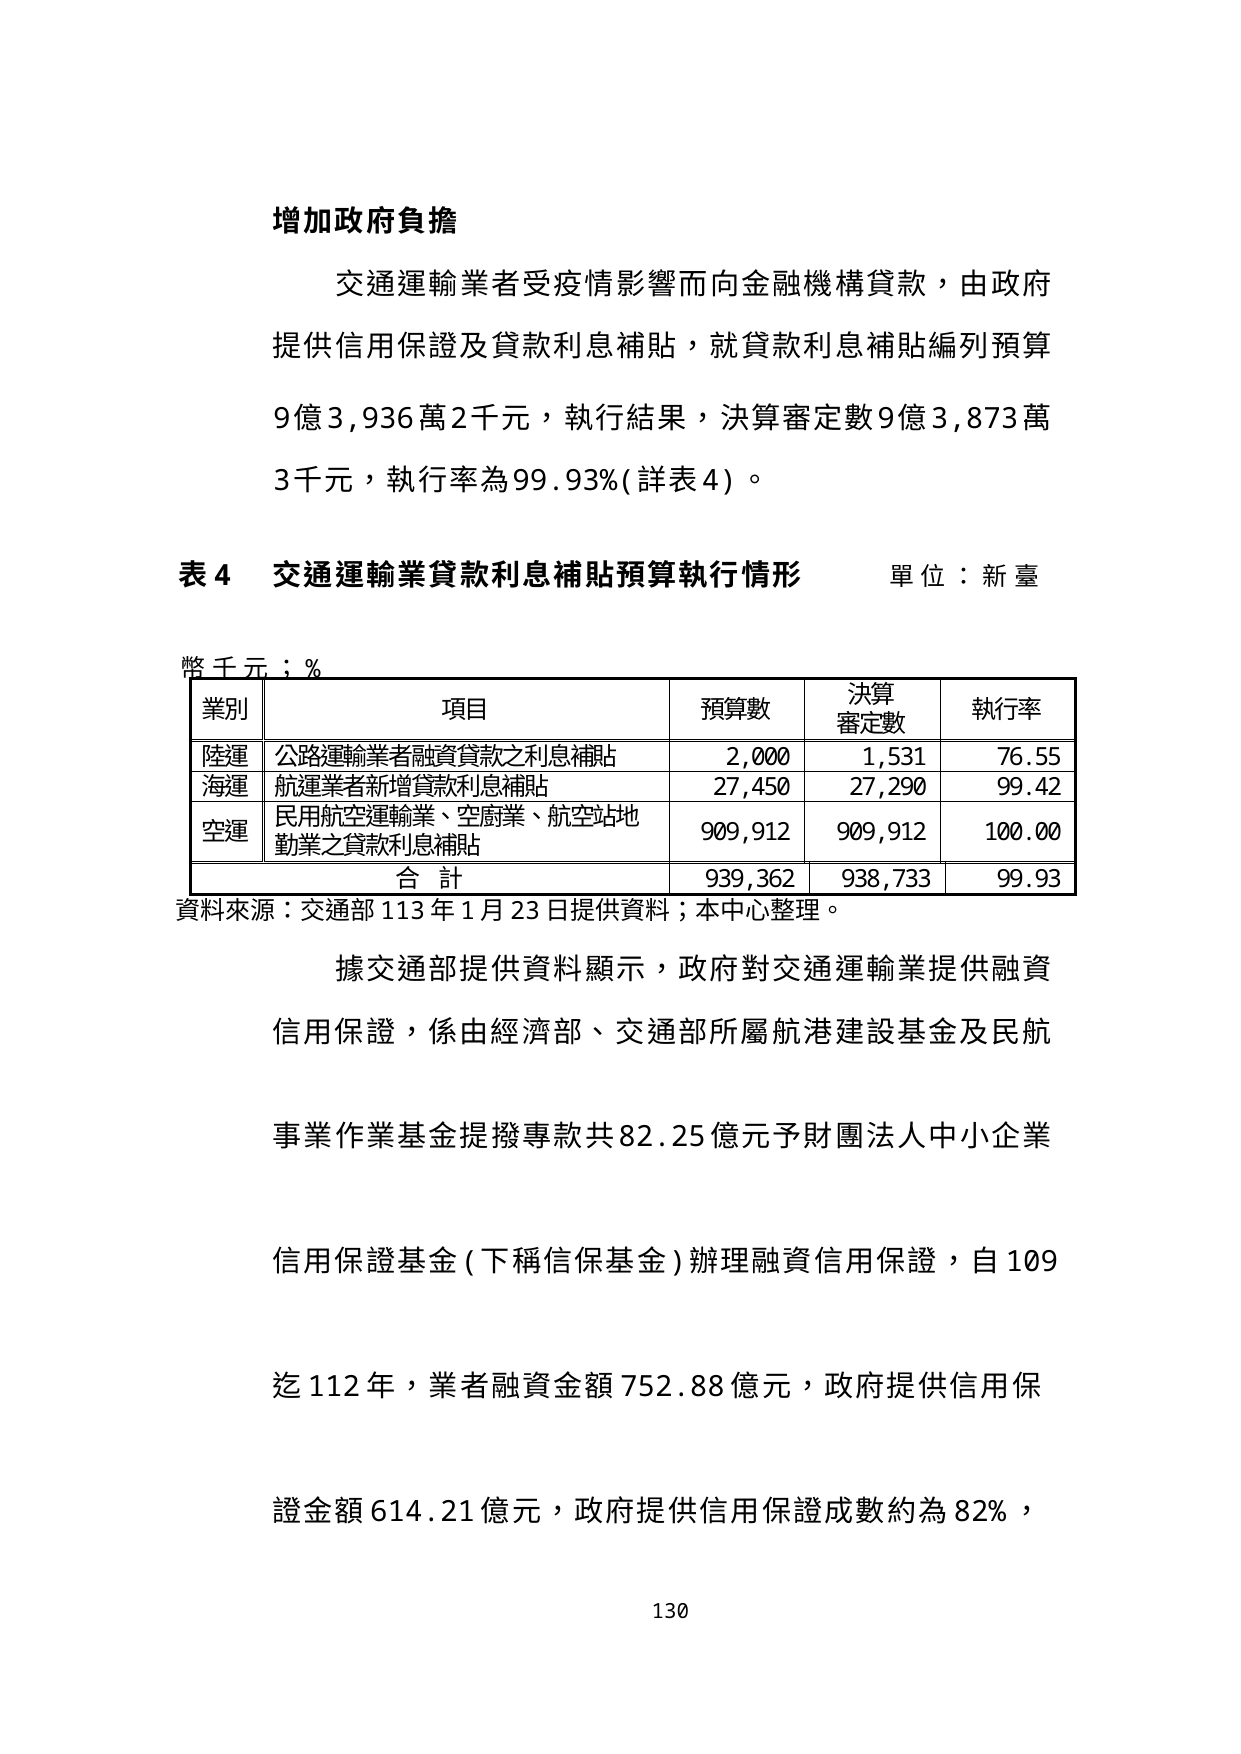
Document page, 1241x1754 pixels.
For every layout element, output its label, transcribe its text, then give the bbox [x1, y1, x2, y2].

table_header 決算 審定數 [805, 680, 940, 739]
text 表4 交通運輸業貸款利息補貼預算執行情形 單位：新臺幣千元；% [177, 490, 1063, 677]
table_cell 27,290 [805, 772, 940, 801]
table_cell 938,733 [810, 864, 945, 893]
table_cell 2,000 [670, 742, 804, 771]
text 據交通部提供資料顯示，政府對交通運輸業提供融資信用保證，係由經濟部、交通部所屬航港建設基金及民航事業作業基金提撥專款共82.25億元予財團法人中小企業信用保證基金(下稱信保基金)辦理融資信用保證，自109迄112年，業者融資金額752.88億元，政府提供信用保證金額614.21億元，政府提供信用保證成數約為82%， [266, 925, 1063, 1550]
text 資料來源：交通部113年1月23日提供資料；本中心整理。 [175, 896, 1045, 925]
table_header 預算數 [670, 680, 804, 739]
table_cell 海運 [192, 772, 262, 801]
table_cell 空運 [192, 802, 262, 861]
table_cell 939,362 [670, 864, 809, 893]
table_cell 100.00 [941, 802, 1074, 861]
table_cell 民用航空運輸業、空廚業、航空站地勤業之貸款利息補貼 [265, 802, 669, 861]
text 增加政府負擔 [236, 177, 1063, 240]
table_header 業別 [192, 680, 262, 739]
table_cell 27,450 [670, 772, 804, 801]
table_cell 909,912 [805, 802, 940, 861]
table_header 執行率 [941, 680, 1074, 739]
table_header 項目 [265, 680, 669, 739]
table_cell 76.55 [941, 742, 1074, 771]
table_cell 99.42 [941, 772, 1074, 801]
table_cell 1,531 [805, 742, 940, 771]
table_cell 公路運輸業者融資貸款之利息補貼 [265, 742, 669, 771]
table_cell 航運業者新增貸款利息補貼 [265, 772, 669, 801]
table_cell 909,912 [670, 802, 804, 861]
text 交通運輸業者受疫情影響而向金融機構貸款，由政府提供信用保證及貸款利息補貼，就貸款利息補貼編列預算9億3,936萬2千元，執行結果，決算審定數9億3,873萬3千元，執行率為99.93%(詳表4)。 [266, 240, 1063, 490]
table_cell 合 計 [192, 864, 669, 893]
table_cell 99.93 [946, 864, 1074, 893]
table_cell 陸運 [192, 742, 262, 771]
